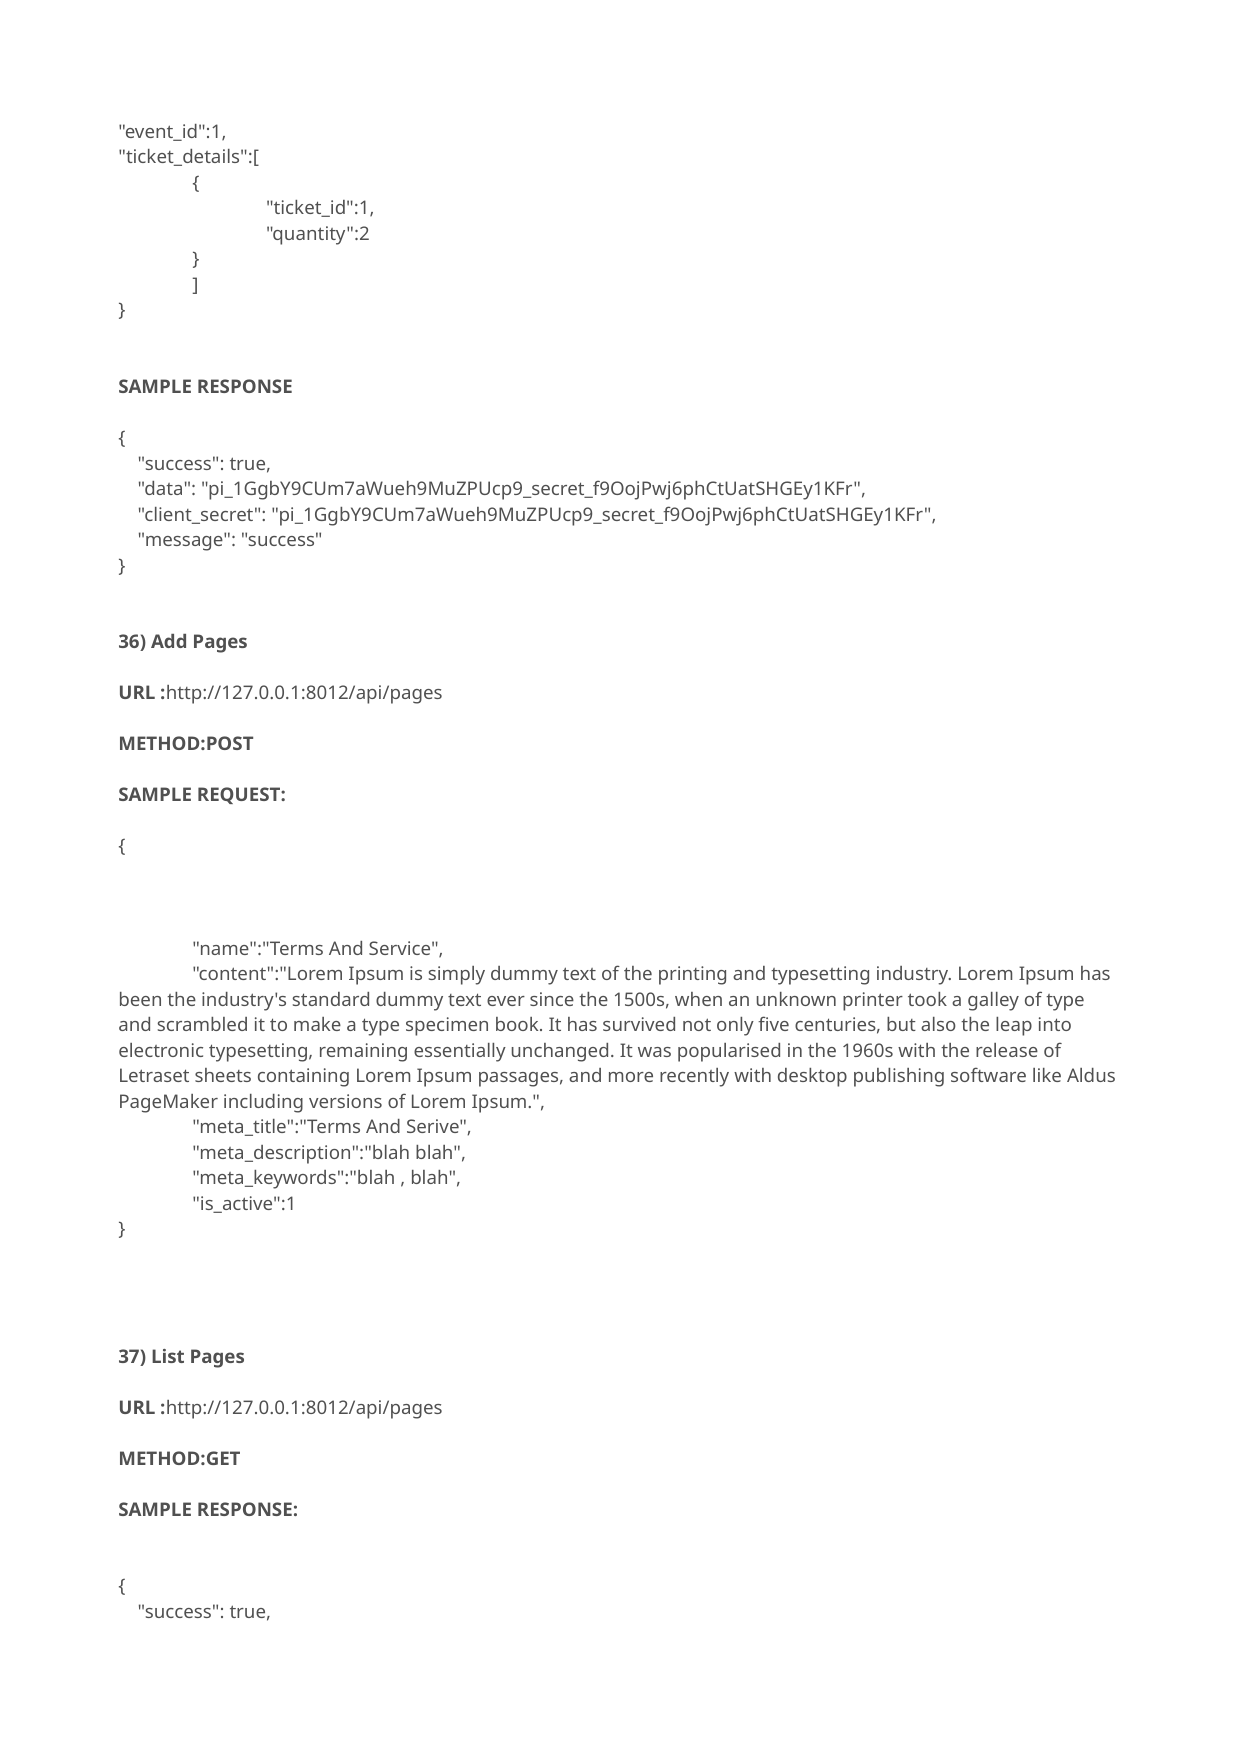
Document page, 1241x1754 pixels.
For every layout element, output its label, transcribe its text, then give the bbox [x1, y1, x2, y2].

text "client_secret": "pi_1GgbY9CUm7aWueh9MuZPUcp9_secret_f9OojPwj6phCtUatSHGEy1KFr", [118, 501, 1122, 526]
text { [118, 424, 1122, 450]
text "name":"Terms And Service", [118, 935, 1122, 960]
text URL :http://127.0.0.1:8012/api/pages [118, 1394, 1122, 1420]
text { [118, 1573, 1122, 1598]
text "success": true, [118, 1598, 1122, 1624]
text SAMPLE RESPONSE: [118, 1496, 1122, 1522]
text "meta_keywords":"blah , blah", [118, 1164, 1122, 1190]
text "event_id":1, [118, 118, 1122, 144]
text } [118, 246, 1122, 271]
text "data": "pi_1GgbY9CUm7aWueh9MuZPUcp9_secret_f9OojPwj6phCtUatSHGEy1KFr", [118, 475, 1122, 501]
text "meta_description":"blah blah", [118, 1139, 1122, 1164]
text "meta_title":"Terms And Serive", [118, 1113, 1122, 1139]
text URL :http://127.0.0.1:8012/api/pages [118, 679, 1122, 705]
text SAMPLE REQUEST: [118, 782, 1122, 807]
text ] [118, 271, 1122, 297]
text METHOD:GET [118, 1445, 1122, 1471]
text "success": true, [118, 450, 1122, 475]
text "ticket_id":1, [118, 195, 1122, 220]
text } [118, 297, 1122, 322]
text { [118, 833, 1122, 858]
text } [118, 1216, 1122, 1241]
text { [118, 169, 1122, 195]
text SAMPLE RESPONSE [118, 373, 1122, 399]
text "content":"Lorem Ipsum is simply dummy text of the printing and typesetting industry. Lorem Ipsum has been the industry's standard dummy text ever since the 1500s, when an unknown printer took a galley of type and scrambled it to make a type specimen book. It has survived not only five centuries, but also the leap into electronic typesetting, remaining essentially unchanged. It was popularised in the 1960s with the release of Letraset sheets containing Lorem Ipsum passages, and more recently with desktop publishing software like Aldus PageMaker including versions of Lorem Ipsum.", [118, 960, 1122, 1113]
text 36) Add Pages [118, 628, 1122, 654]
text "message": "success" [118, 526, 1122, 552]
text METHOD:POST [118, 731, 1122, 756]
text "is_active":1 [118, 1190, 1122, 1216]
text "ticket_details":[ [118, 144, 1122, 169]
text 37) List Pages [118, 1343, 1122, 1369]
text } [118, 552, 1122, 577]
text "quantity":2 [118, 220, 1122, 246]
